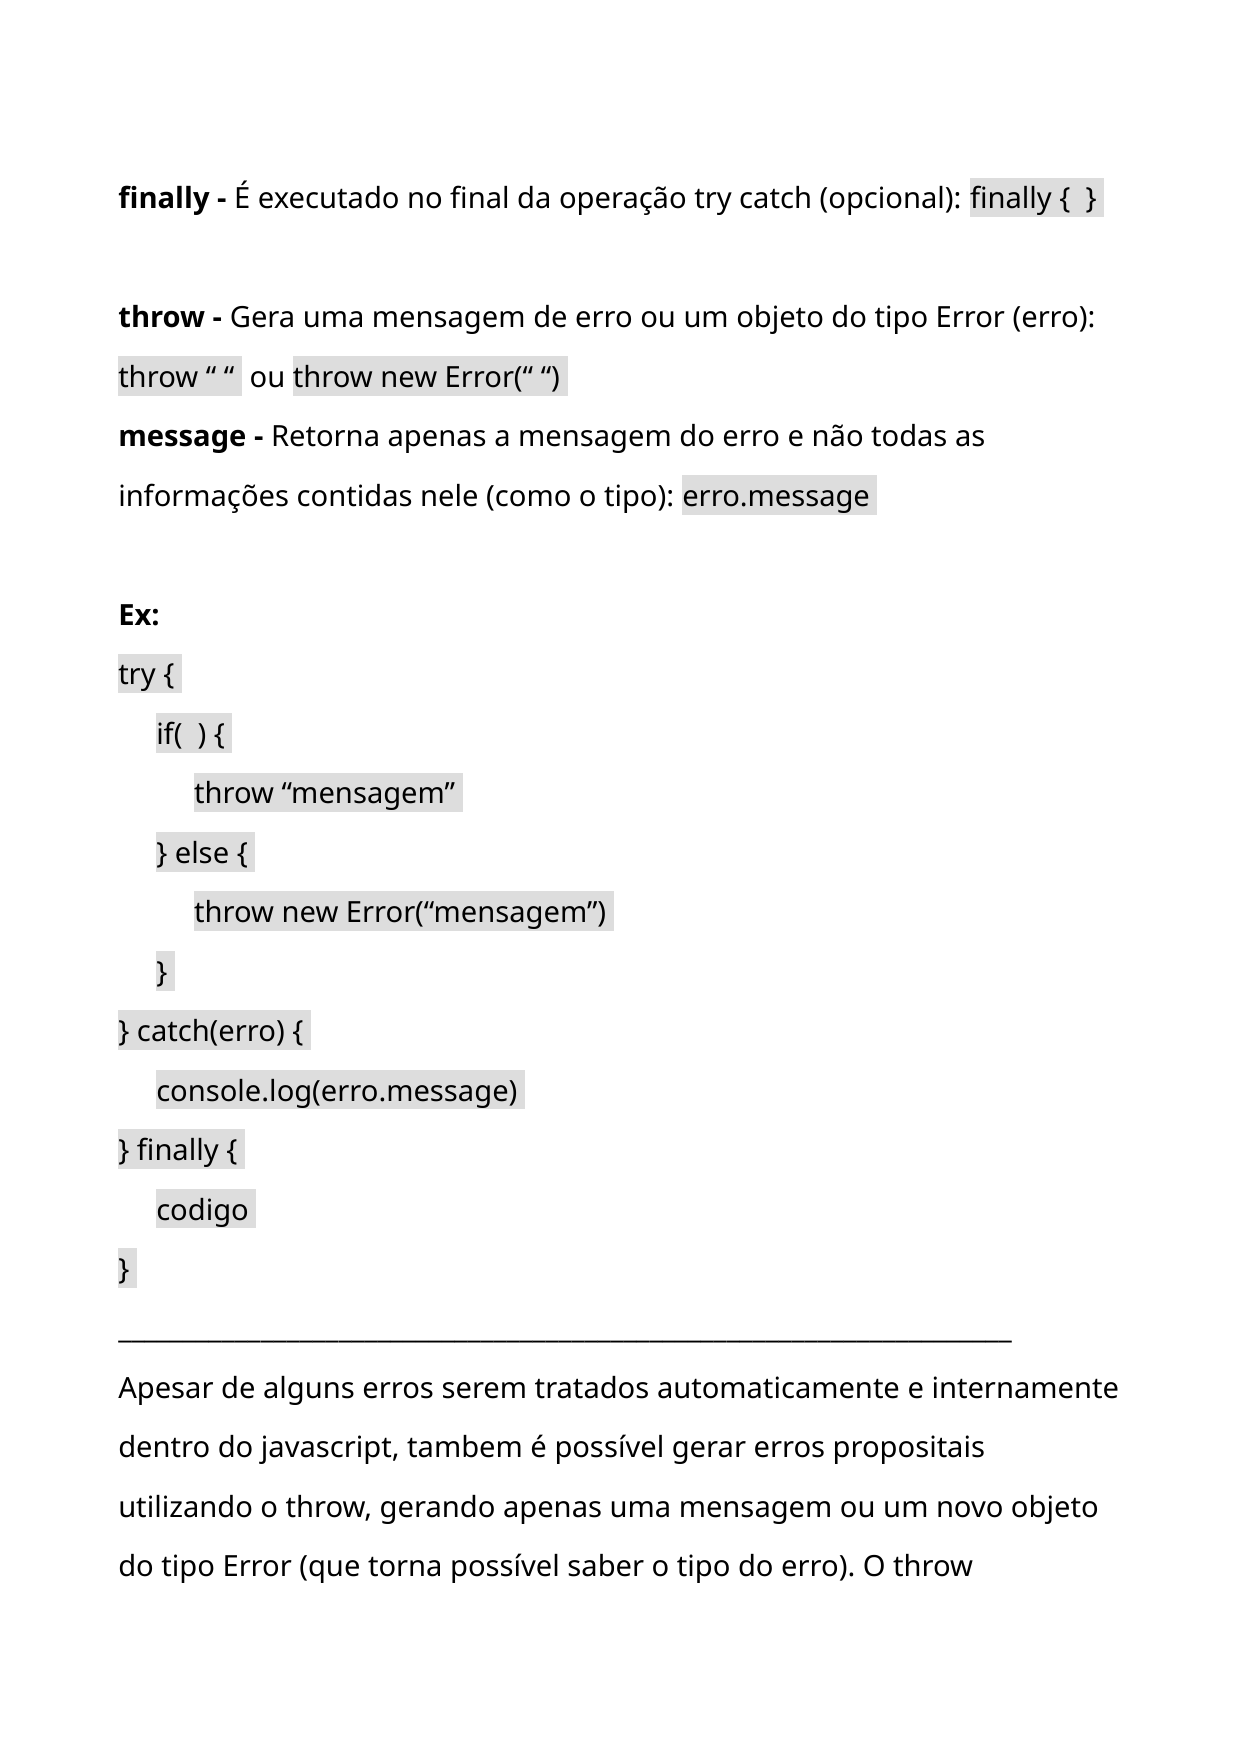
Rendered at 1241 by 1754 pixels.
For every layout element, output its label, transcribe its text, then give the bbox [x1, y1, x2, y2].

text } [118, 951, 1122, 991]
text message - Retorna apenas a mensagem do erro e não todas as informações contidas nele (como o tipo): erro.message [118, 416, 1122, 515]
text if( ) { [118, 713, 1122, 753]
text finally - É executado no final da operação try catch (opcional): finally { } [118, 178, 1122, 217]
text throw “mensagem” [118, 772, 1122, 812]
text try { [118, 653, 1122, 693]
text console.log(erro.message) [118, 1070, 1122, 1109]
text } catch(erro) { [118, 1010, 1122, 1050]
text } [118, 1248, 1122, 1288]
text Apesar de alguns erros serem tratados automaticamente e internamente dentro do javascript, tambem é possível gerar erros propositais utilizando o throw, gerando apenas uma mensagem ou um novo objeto do tipo Error (que torna possível saber o tipo do erro). O throw [118, 1367, 1122, 1585]
text } finally { [118, 1129, 1122, 1169]
text throw new Error(“mensagem”) [118, 891, 1122, 931]
text Ex: [118, 594, 1122, 634]
text codigo [118, 1189, 1122, 1228]
text } else { [118, 832, 1122, 872]
text throw - Gera uma mensagem de erro ou um objeto do tipo Error (erro): throw “ “ ou throw new Error(“ “) [118, 297, 1122, 396]
text _____________________________________________________________________ [118, 1308, 1122, 1347]
